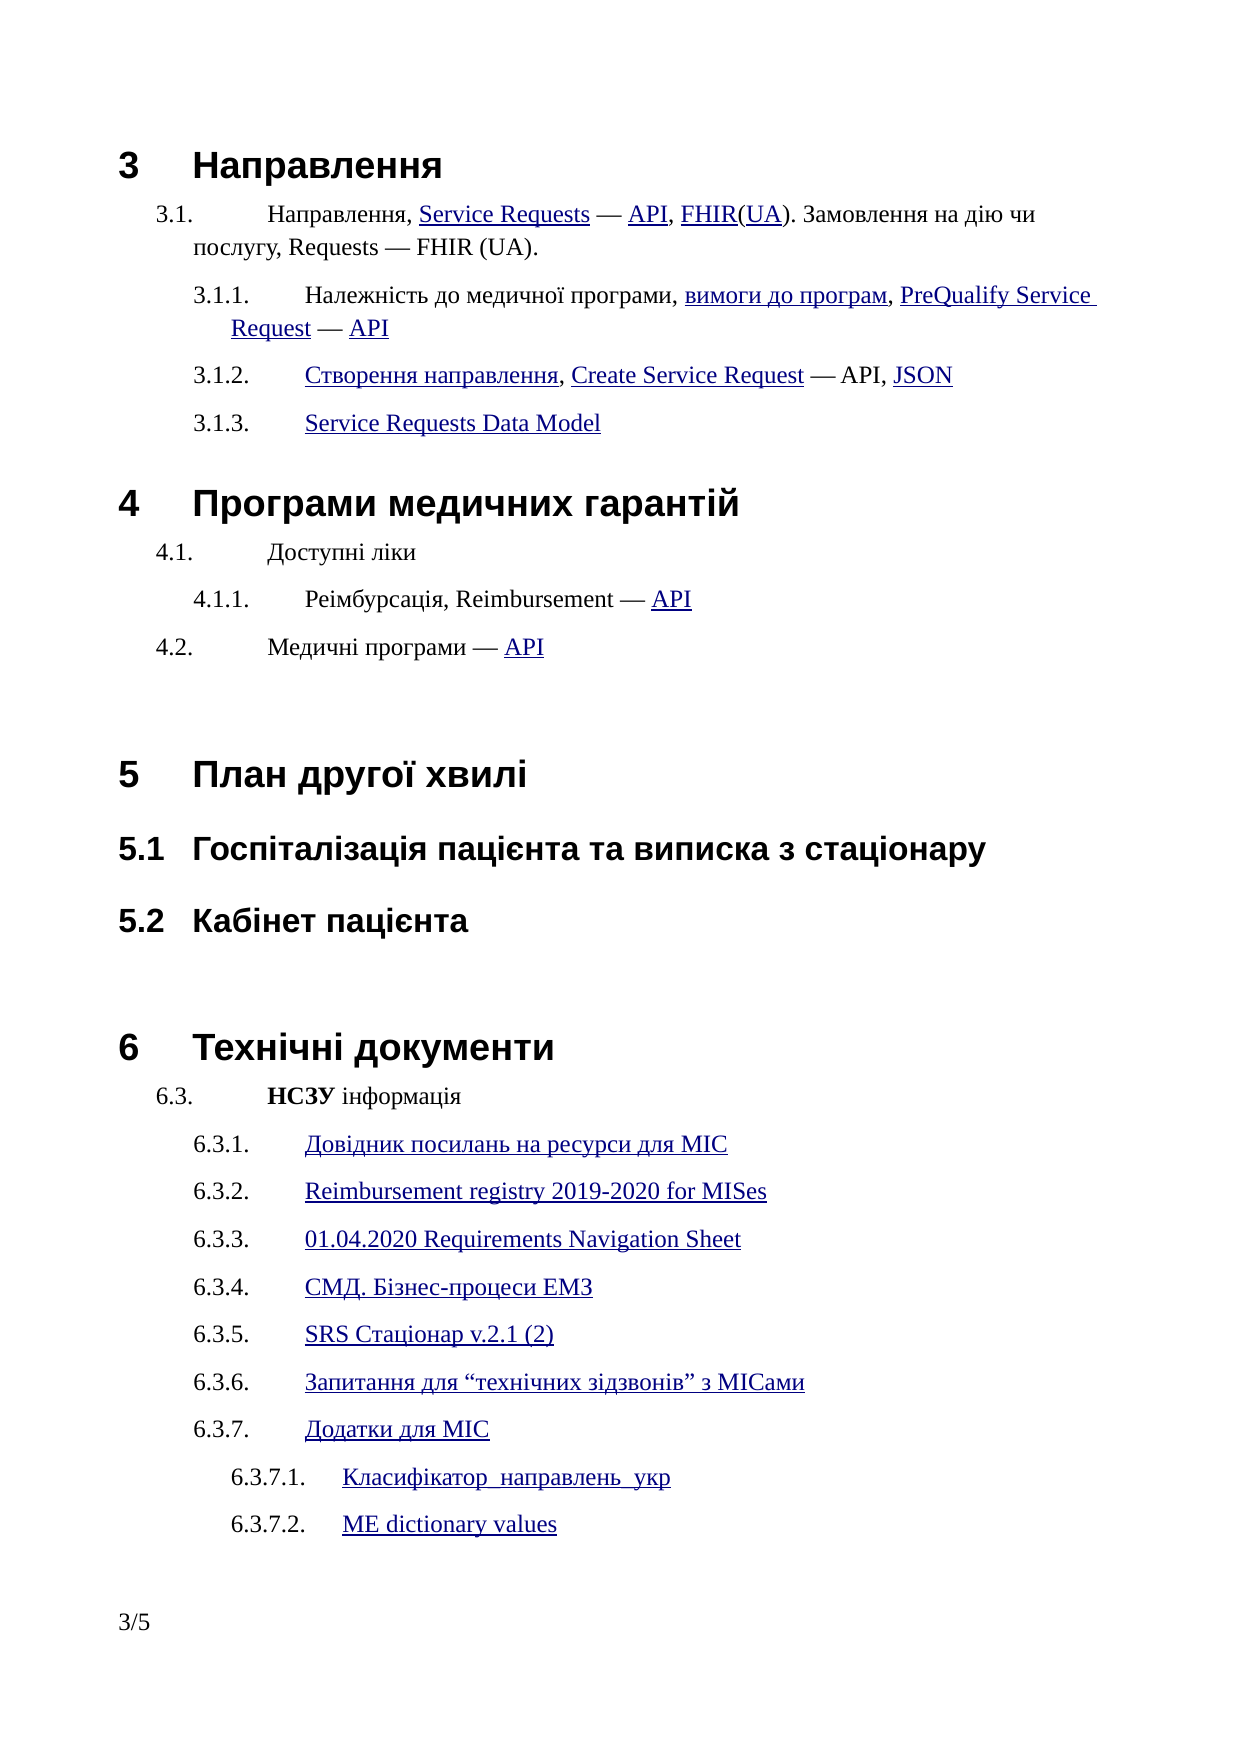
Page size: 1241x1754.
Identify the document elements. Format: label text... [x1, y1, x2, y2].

subtitle План другої хвилі [118, 752, 1122, 796]
list Reimbursement registry 2019-2020 for MISes [193, 1176, 1122, 1205]
list НСЗУ інформація [156, 1081, 1122, 1110]
subtitle Госпіталізація пацієнта та виписка з стаціонару [118, 829, 1122, 868]
list Створення направлення, Create Service Request — API, JSON [193, 361, 1122, 389]
list Реімбурсація, Reimbursement — API [193, 584, 1122, 613]
list Додатки для МІС [193, 1414, 1122, 1443]
list Запитання для “технічних зідзвонів” з МІСами [193, 1367, 1122, 1396]
list 01.04.2020 Requirements Navigation Sheet [193, 1224, 1122, 1253]
list Довідник посилань на ресурси для МІС [193, 1129, 1122, 1157]
list ME dictionary values [231, 1509, 1122, 1538]
subtitle Програми медичних гарантій [118, 481, 1122, 524]
list SRS Стаціонар v.2.1 (2) [193, 1319, 1122, 1348]
list Класифікатор_направлень_укр [231, 1462, 1122, 1491]
list Медичні програми — API [156, 632, 1122, 661]
list Направлення, Service Requests — API, FHIR(UA). Замовлення на дію чи послугу, Requests — FHIR (UA). [156, 199, 1122, 261]
list СМД. Бізнес-процеси ЕМЗ [193, 1272, 1122, 1300]
list Service Requests Data Model [193, 408, 1122, 437]
subtitle Направлення [118, 143, 1122, 187]
list Належність до медичної програми, вимоги до програм, PreQualify Service Request — API [193, 280, 1122, 342]
subtitle Кабінет пацієнта [118, 901, 1122, 940]
subtitle Технічні документи [118, 1025, 1122, 1069]
list Доступні ліки [156, 537, 1122, 566]
